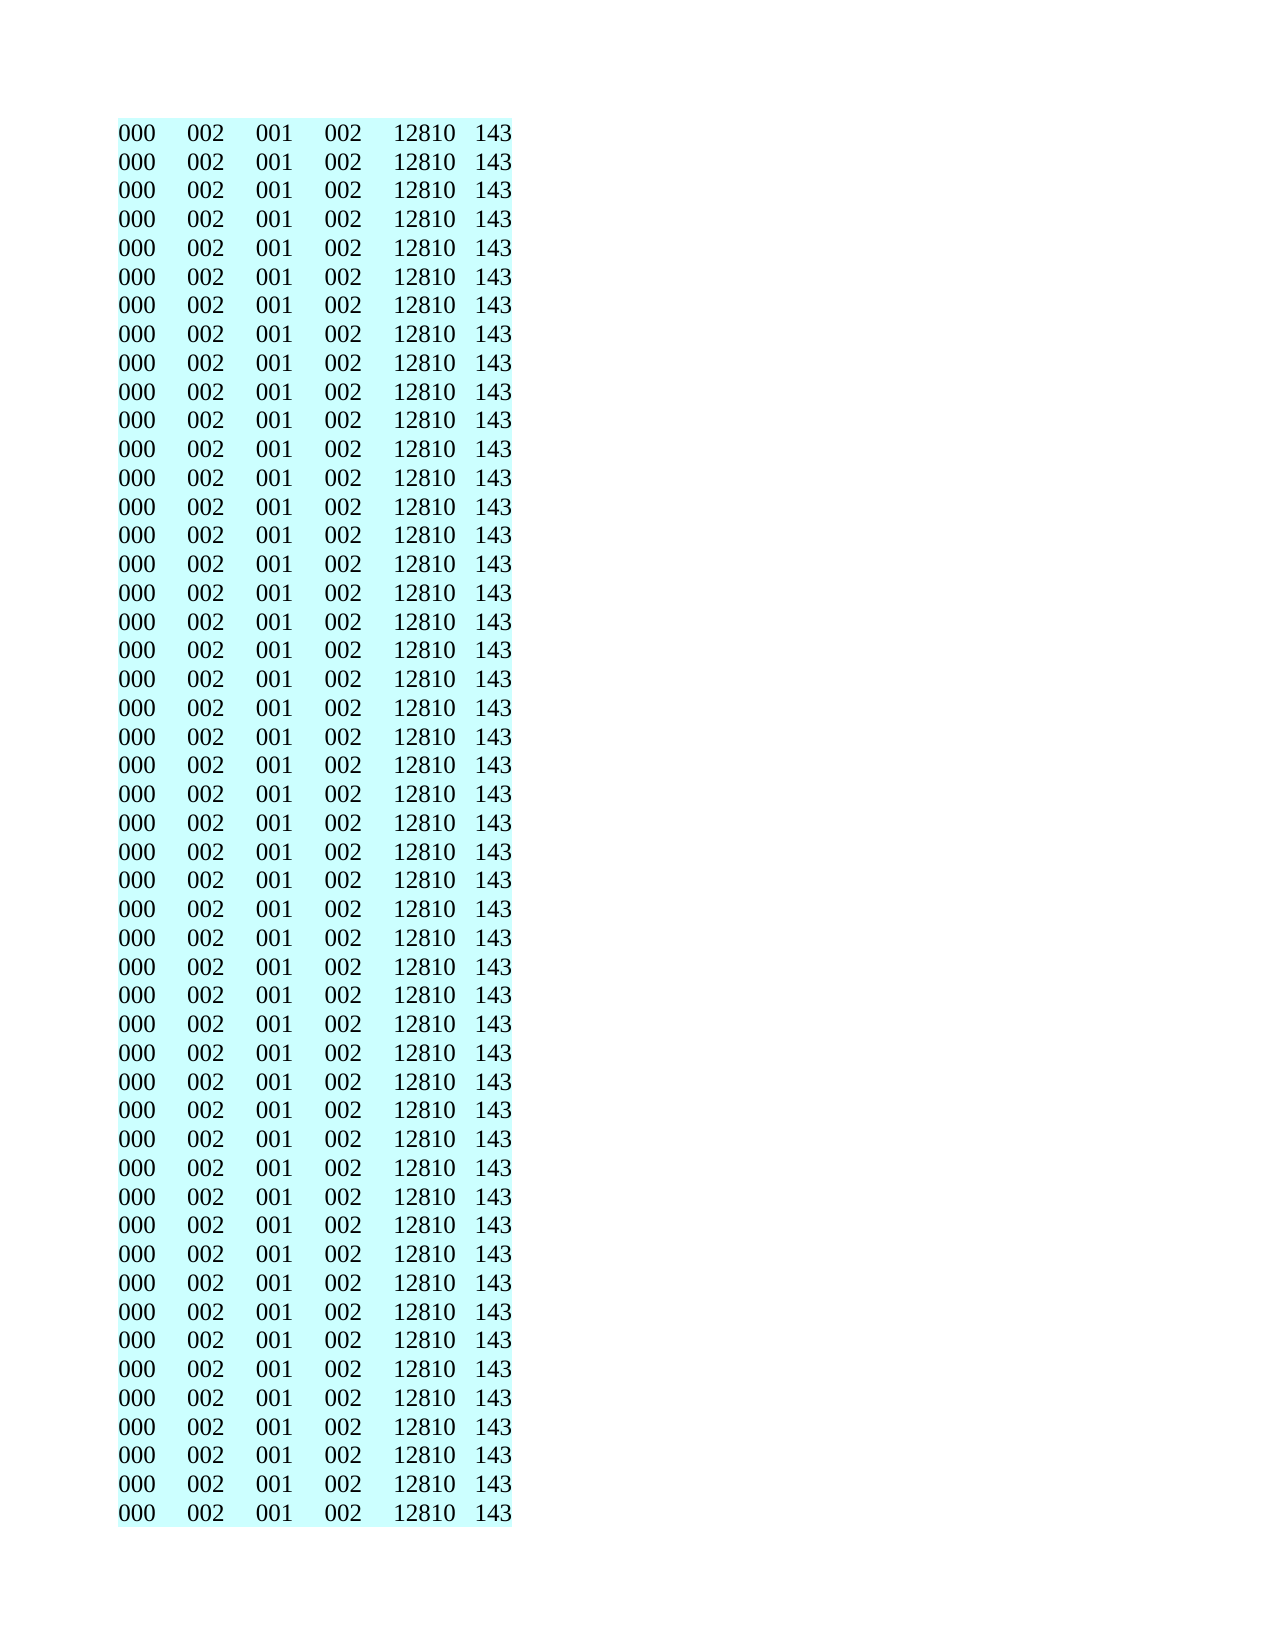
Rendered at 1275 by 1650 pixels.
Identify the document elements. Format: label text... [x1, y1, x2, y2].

text 000 002 001 002 12810 143 [118, 1383, 1157, 1412]
text 000 002 001 002 12810 143 [118, 118, 1157, 147]
text 000 002 001 002 12810 143 [118, 1469, 1157, 1498]
text 000 002 001 002 12810 143 [118, 1009, 1157, 1038]
text 000 002 001 002 12810 143 [118, 779, 1157, 808]
text 000 002 001 002 12810 143 [118, 521, 1157, 549]
text 000 002 001 002 12810 143 [118, 607, 1157, 636]
text 000 002 001 002 12810 143 [118, 837, 1157, 866]
text 000 002 001 002 12810 143 [118, 434, 1157, 463]
text 000 002 001 002 12810 143 [118, 348, 1157, 377]
text 000 002 001 002 12810 143 [118, 636, 1157, 664]
text 000 002 001 002 12810 143 [118, 1326, 1157, 1354]
text 000 002 001 002 12810 143 [118, 1124, 1157, 1153]
text 000 002 001 002 12810 143 [118, 1153, 1157, 1182]
text 000 002 001 002 12810 143 [118, 204, 1157, 233]
text 000 002 001 002 12810 143 [118, 923, 1157, 952]
text 000 002 001 002 12810 143 [118, 463, 1157, 492]
text 000 002 001 002 12810 143 [118, 1354, 1157, 1383]
text 000 002 001 002 12810 143 [118, 578, 1157, 607]
text 000 002 001 002 12810 143 [118, 319, 1157, 348]
text 000 002 001 002 12810 143 [118, 1239, 1157, 1268]
text 000 002 001 002 12810 143 [118, 866, 1157, 894]
text 000 002 001 002 12810 143 [118, 1096, 1157, 1124]
text 000 002 001 002 12810 143 [118, 1067, 1157, 1096]
text 000 002 001 002 12810 143 [118, 1441, 1157, 1469]
text 000 002 001 002 12810 143 [118, 1412, 1157, 1441]
text 000 002 001 002 12810 143 [118, 1268, 1157, 1297]
text 000 002 001 002 12810 143 [118, 291, 1157, 319]
text 000 002 001 002 12810 143 [118, 894, 1157, 923]
text 000 002 001 002 12810 143 [118, 377, 1157, 406]
text 000 002 001 002 12810 143 [118, 147, 1157, 176]
text 000 002 001 002 12810 143 [118, 693, 1157, 722]
text 000 002 001 002 12810 143 [118, 549, 1157, 578]
text 000 002 001 002 12810 143 [118, 722, 1157, 751]
text 000 002 001 002 12810 143 [118, 981, 1157, 1009]
text 000 002 001 002 12810 143 [118, 233, 1157, 262]
text 000 002 001 002 12810 143 [118, 492, 1157, 521]
text 000 002 001 002 12810 143 [118, 1211, 1157, 1239]
text 000 002 001 002 12810 143 [118, 406, 1157, 434]
text 000 002 001 002 12810 143 [118, 176, 1157, 204]
text 000 002 001 002 12810 143 [118, 1038, 1157, 1067]
text 000 002 001 002 12810 143 [118, 751, 1157, 779]
text 000 002 001 002 12810 143 [118, 262, 1157, 291]
text 000 002 001 002 12810 143 [118, 808, 1157, 837]
text 000 002 001 002 12810 143 [118, 664, 1157, 693]
text 000 002 001 002 12810 143 [118, 952, 1157, 981]
text 000 002 001 002 12810 143 [118, 1297, 1157, 1326]
text 000 002 001 002 12810 143 [118, 1498, 1157, 1527]
text 000 002 001 002 12810 143 [118, 1182, 1157, 1211]
